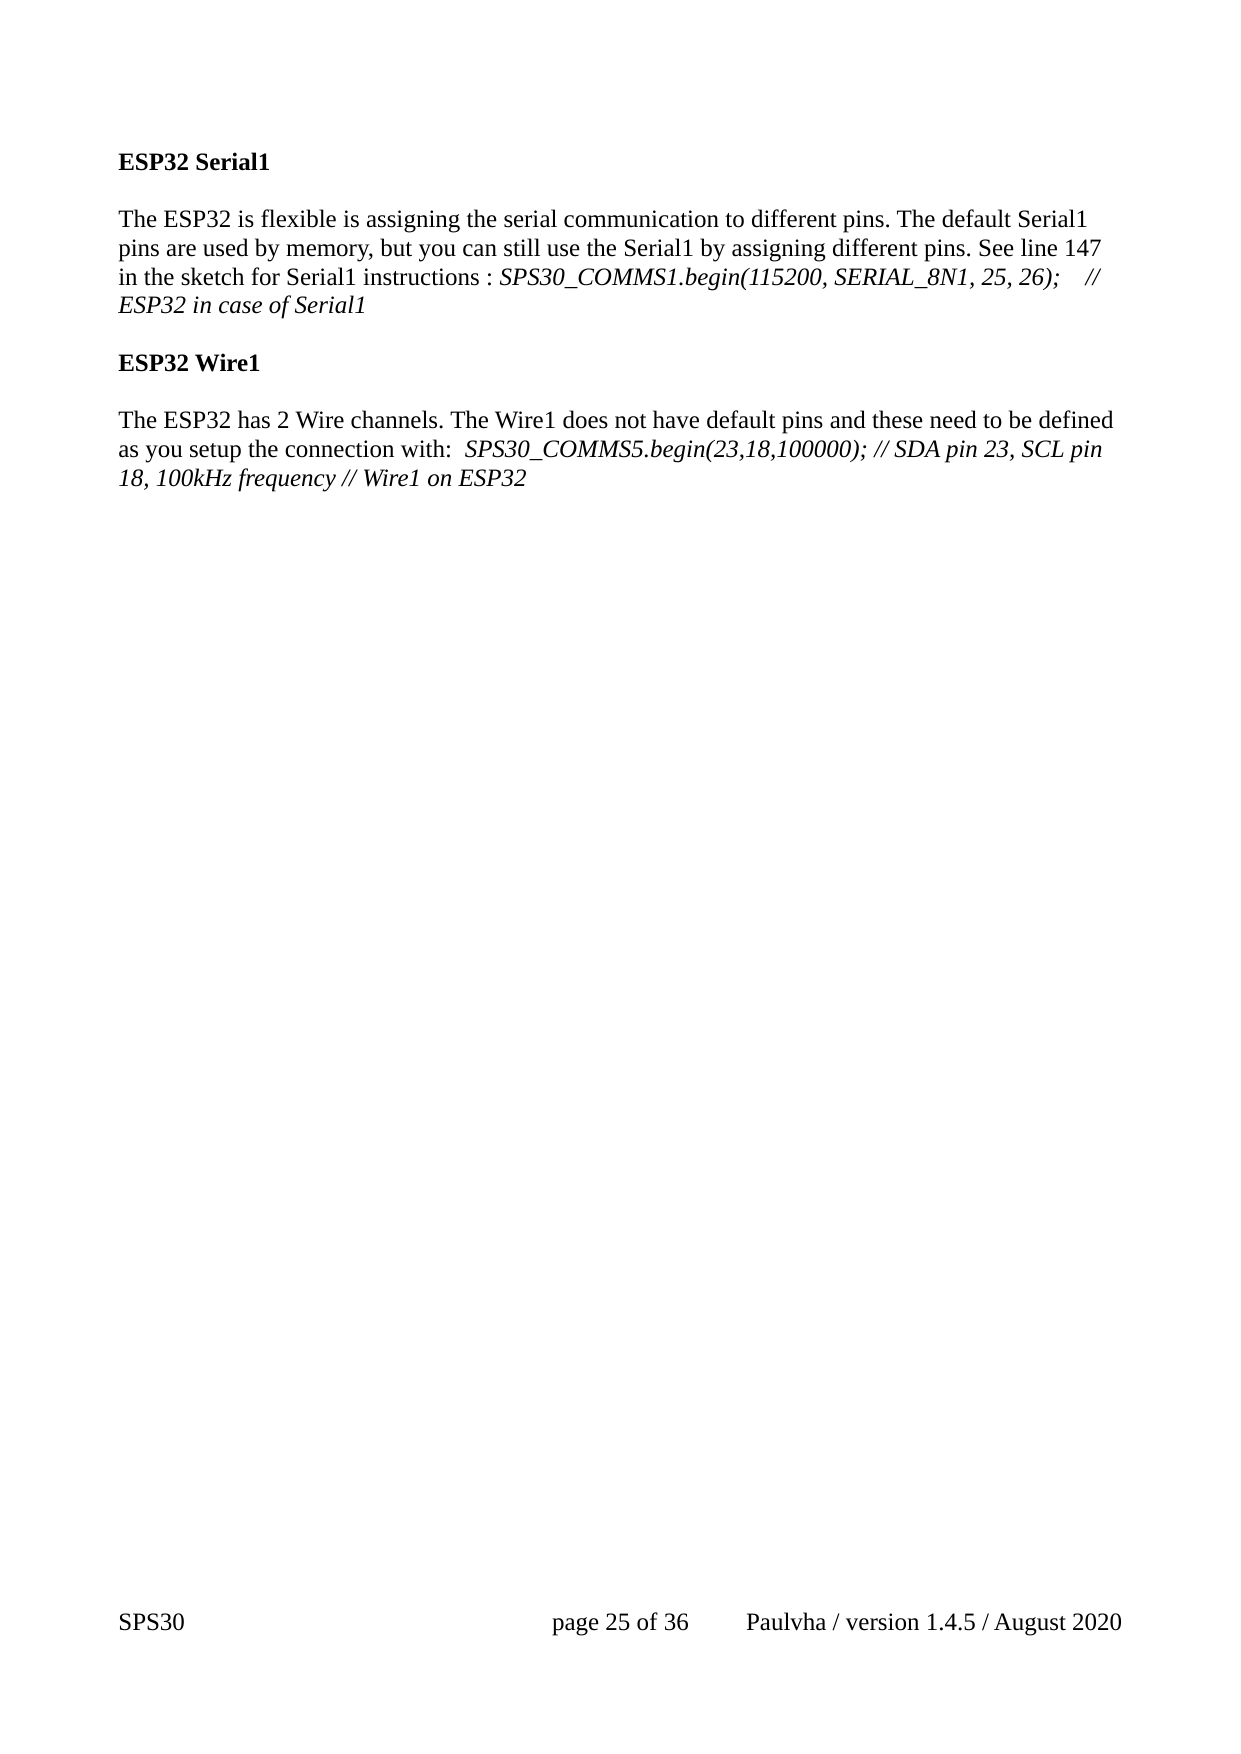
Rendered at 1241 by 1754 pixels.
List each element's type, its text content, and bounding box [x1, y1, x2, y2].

text The ESP32 is flexible is assigning the serial communication to different pins. The default Serial1 pins are used by memory, but you can still use the Serial1 by assigning different pins. See line 147 in the sketch for Serial1 instructions : SPS30_COMMS1.begin(115200, SERIAL_8N1, 25, 26); // ESP32 in case of Serial1 [118, 204, 1122, 319]
text ESP32 Wire1 [118, 348, 1122, 377]
text The ESP32 has 2 Wire channels. The Wire1 does not have default pins and these need to be defined as you setup the connection with: SPS30_COMMS5.begin(23,18,100000); // SDA pin 23, SCL pin 18, 100kHz frequency // Wire1 on ESP32 [118, 406, 1122, 492]
text ESP32 Serial1 [118, 147, 1122, 176]
